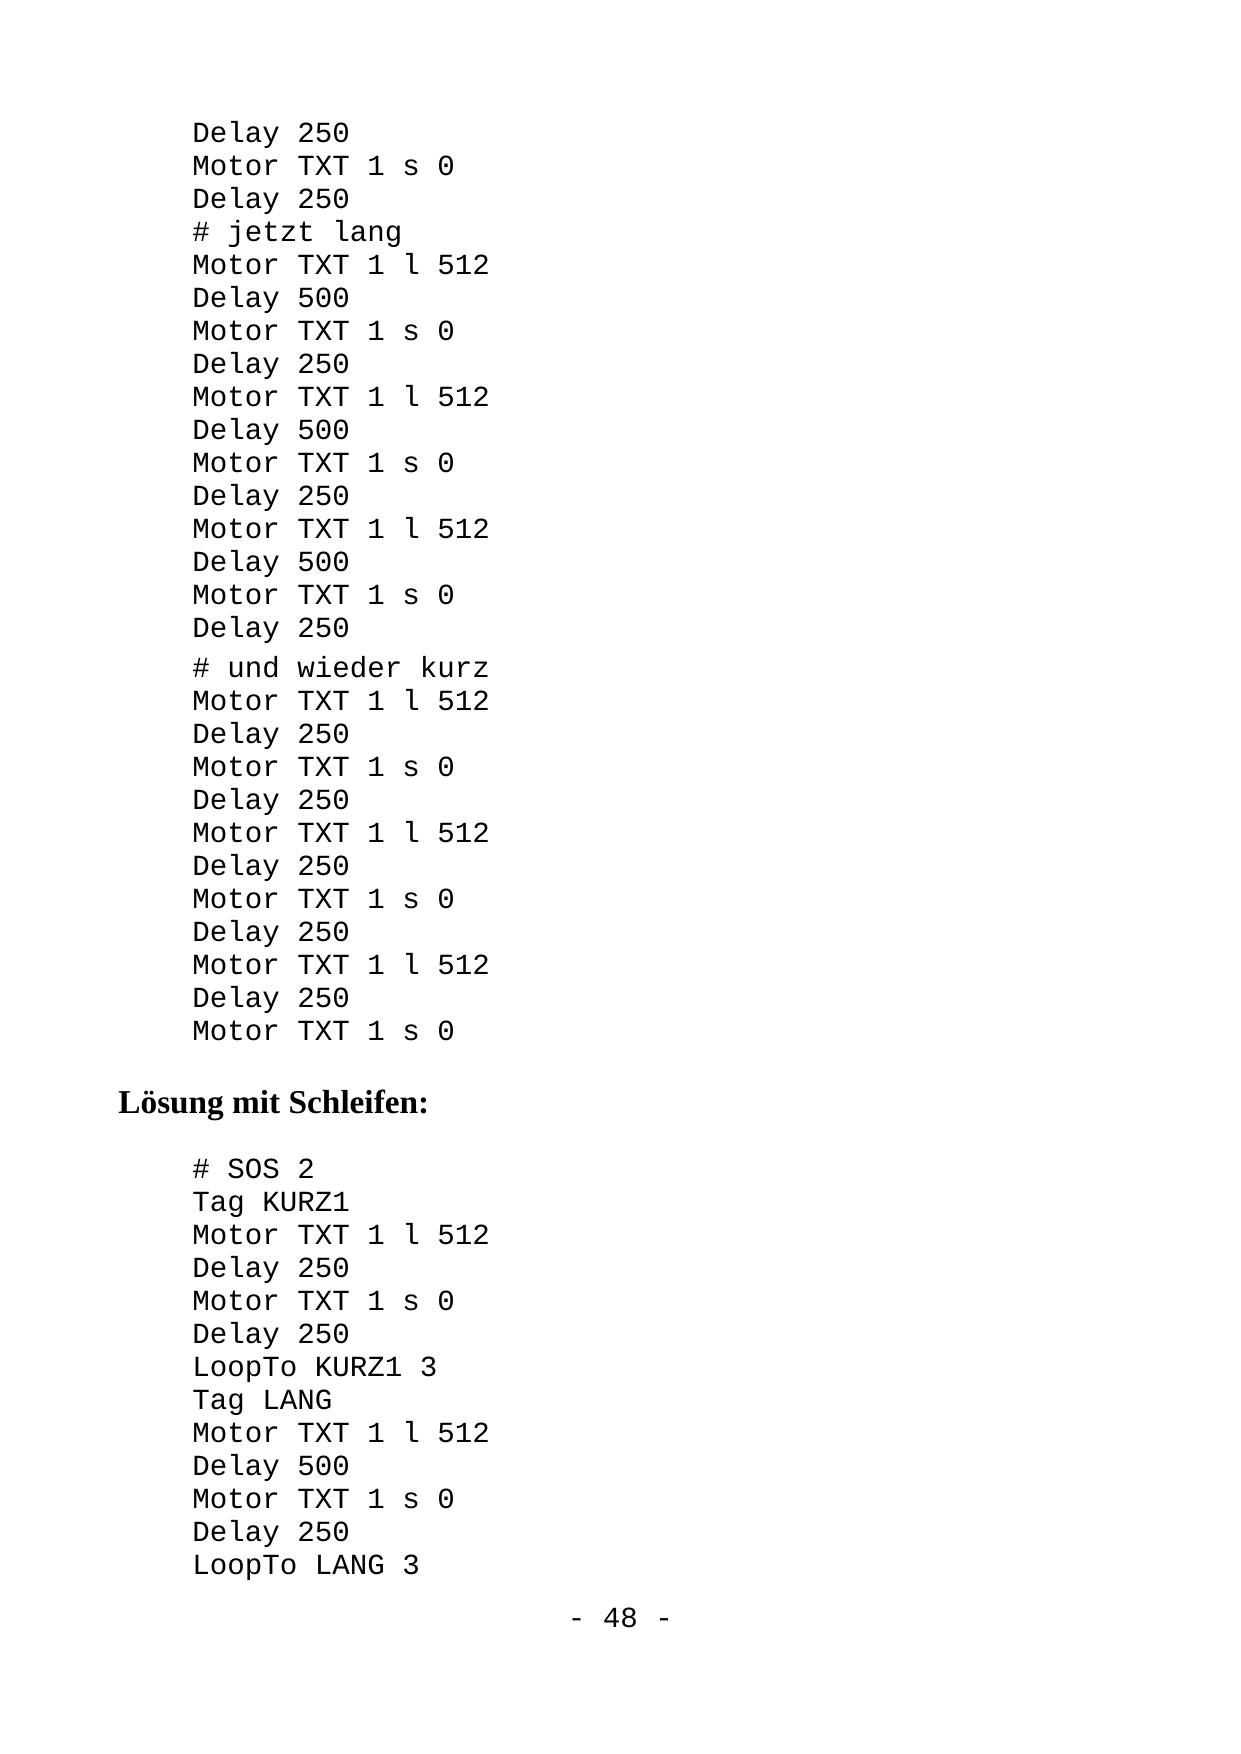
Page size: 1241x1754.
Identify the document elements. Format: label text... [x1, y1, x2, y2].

text Motor TXT 1 l 512 [118, 514, 1122, 547]
text Delay 500 [118, 283, 1122, 316]
text Delay 500 [118, 547, 1122, 580]
text Delay 250 [118, 184, 1122, 217]
text Motor TXT 1 l 512 [118, 1418, 1122, 1451]
text # und wieder kurz [118, 646, 1122, 686]
text Motor TXT 1 s 0 [118, 316, 1122, 349]
text Motor TXT 1 s 0 [118, 884, 1122, 917]
text Motor TXT 1 l 512 [118, 818, 1122, 851]
text Motor TXT 1 s 0 [118, 448, 1122, 481]
text Tag KURZ1 [118, 1187, 1122, 1220]
text Delay 250 [118, 719, 1122, 752]
text Motor TXT 1 l 512 [118, 1220, 1122, 1253]
text Tag LANG [118, 1385, 1122, 1418]
text Motor TXT 1 l 512 [118, 250, 1122, 283]
text Motor TXT 1 s 0 [118, 752, 1122, 785]
text Motor TXT 1 s 0 [118, 151, 1122, 184]
text Delay 500 [118, 1451, 1122, 1484]
text Delay 250 [118, 917, 1122, 951]
text Lösung mit Schleifen: [118, 1083, 1122, 1121]
text Motor TXT 1 s 0 [118, 1286, 1122, 1319]
text # SOS 2 [118, 1154, 1122, 1187]
text # jetzt lang [118, 217, 1122, 250]
text Delay 250 [118, 1517, 1122, 1550]
text Motor TXT 1 l 512 [118, 382, 1122, 415]
text Motor TXT 1 s 0 [118, 580, 1122, 613]
text Motor TXT 1 s 0 [118, 1017, 1122, 1049]
text Delay 250 [118, 1319, 1122, 1352]
text Delay 250 [118, 983, 1122, 1017]
text Delay 250 [118, 349, 1122, 382]
text Delay 250 [118, 785, 1122, 818]
text Delay 250 [118, 118, 1122, 151]
text LoopTo KURZ1 3 [118, 1352, 1122, 1385]
text Motor TXT 1 l 512 [118, 686, 1122, 719]
text Delay 250 [118, 1253, 1122, 1286]
text Delay 250 [118, 851, 1122, 884]
text Motor TXT 1 l 512 [118, 951, 1122, 983]
text LoopTo LANG 3 [118, 1550, 1122, 1583]
text Delay 250 [118, 481, 1122, 514]
text Motor TXT 1 s 0 [118, 1484, 1122, 1517]
text Delay 500 [118, 415, 1122, 448]
text Delay 250 [118, 613, 1122, 646]
